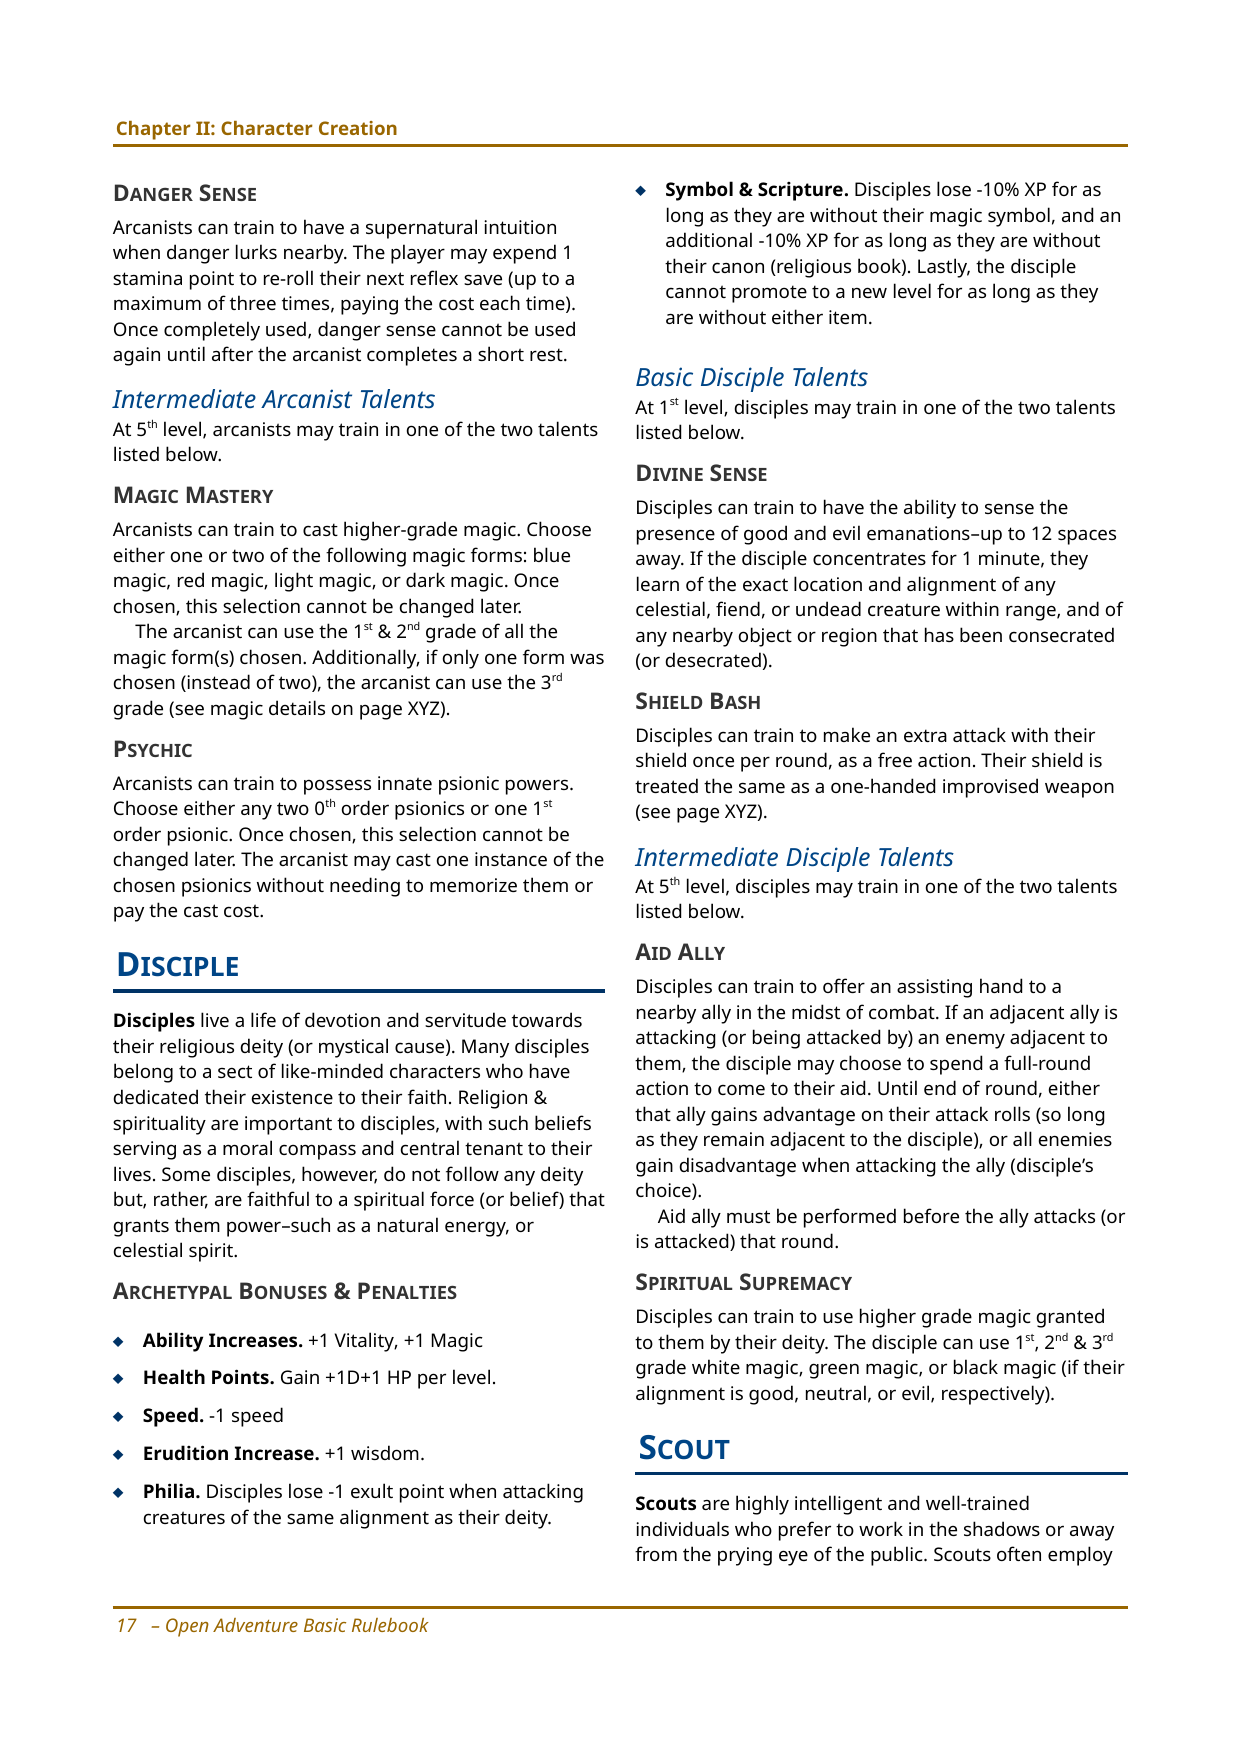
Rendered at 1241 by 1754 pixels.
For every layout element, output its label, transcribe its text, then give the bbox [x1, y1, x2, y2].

text Disciples can train to make an extra attack with their shield once per round, as a free action. Their shield is treated the same as a one-handed improvised weapon (see page XYZ). [635, 722, 1128, 824]
subtitle Basic Disciple Talents [635, 360, 1128, 394]
text At 5th level, disciples may train in one of the two talents listed below. [635, 873, 1128, 924]
subtitle Psychic [113, 733, 605, 764]
list Speed. -1 speed [113, 1403, 605, 1428]
subtitle Danger Sense [113, 177, 605, 208]
text Disciples can train to use higher grade magic granted to them by their deity. The disciple can use 1st, 2nd & 3rd grade white magic, green magic, or black magic (if their alignment is good, neutral, or evil, respectively). [635, 1304, 1128, 1406]
list Health Points. Gain +1D+1 HP per level. [113, 1365, 605, 1390]
text Scouts are highly intelligent and well-trained individuals who prefer to work in the shadows or away from the prying eye of the public. Scouts often employ [635, 1490, 1128, 1567]
subtitle Divine Sense [635, 457, 1128, 488]
subtitle Spiritual Supremacy [635, 1266, 1128, 1298]
subtitle Intermediate Disciple Talents [635, 839, 1128, 873]
list Erudition Increase. +1 wisdom. [113, 1441, 605, 1466]
text Disciples can train to offer an assisting hand to a nearby ally in the midst of combat. If an adjacent ally is attacking (or being attacked by) an enemy adjacent to them, the disciple may choose to spend a full-round action to come to their aid. Until end of round, either that ally gains advantage on their attack rolls (so long as they remain adjacent to the disciple), or all enemies gain disadvantage when attacking the ally (disciple’s choice). [635, 974, 1128, 1203]
text Disciples can train to have the ability to sense the presence of good and evil emanations–up to 12 spaces away. If the disciple concentrates for 1 minute, they learn of the exact location and alignment of any celestial, fiend, or undead creature within range, and of any nearby object or region that has been consecrated (or desecrated). [635, 494, 1128, 673]
text Arcanists can train to cast higher-grade magic. Choose either one or two of the following magic forms: blue magic, red magic, light magic, or dark magic. Once chosen, this selection cannot be changed later. [113, 517, 605, 619]
text Arcanists can train to have a supernatural intuition when danger lurks nearby. The player may expend 1 stamina point to re-roll their next reflex save (up to a maximum of three times, paying the cost each time). Once completely used, danger sense cannot be used again until after the arcanist completes a short rest. [113, 214, 605, 367]
text The arcanist can use the 1st & 2nd grade of all the magic form(s) chosen. Additionally, if only one form was chosen (instead of two), the arcanist can use the 3rd grade (see magic details on page XYZ). [113, 619, 605, 721]
text Arcanists can train to possess innate psionic powers. Choose either any two 0th order psionics or one 1st order psionic. Once chosen, this selection cannot be changed later. The arcanist may cast one instance of the chosen psionics without needing to memorize them or pay the cast cost. [113, 770, 605, 923]
text Disciples live a life of devotion and servitude towards their religious deity (or mystical cause). Many disciples belong to a sect of like-minded characters who have dedicated their existence to their faith. Religion & spirituality are important to disciples, with such beliefs serving as a moral compass and central tenant to their lives. Some disciples, however, do not follow any deity but, rather, are faithful to a spiritual force (or belief) that grants them power–such as a natural energy, or celestial spirit. [113, 1008, 605, 1263]
subtitle Aid Ally [635, 936, 1128, 968]
text At 1st level, disciples may train in one of the two talents listed below. [635, 394, 1128, 445]
subtitle Archetypal Bonuses & Penalties [113, 1275, 605, 1306]
list Philia. Disciples lose -1 exult point when attacking creatures of the same alignment as their deity. [113, 1479, 605, 1530]
subtitle Shield Bash [635, 685, 1128, 716]
list Symbol & Scripture. Disciples lose -10% XP for as long as they are without their magic symbol, and an additional -10% XP for as long as they are without their canon (religious book). Lastly, the disciple cannot promote to a new level for as long as they are without either item. [635, 177, 1128, 330]
list Ability Increases. +1 Vitality, +1 magic [113, 1327, 605, 1353]
text At 5th level, arcanists may train in one of the two talents listed below. [113, 416, 605, 467]
subtitle Magic Mastery [113, 479, 605, 511]
subtitle Intermediate Arcanist Talents [113, 382, 605, 416]
text Aid ally must be performed before the ally attacks (or is attacked) that round. [635, 1203, 1128, 1254]
